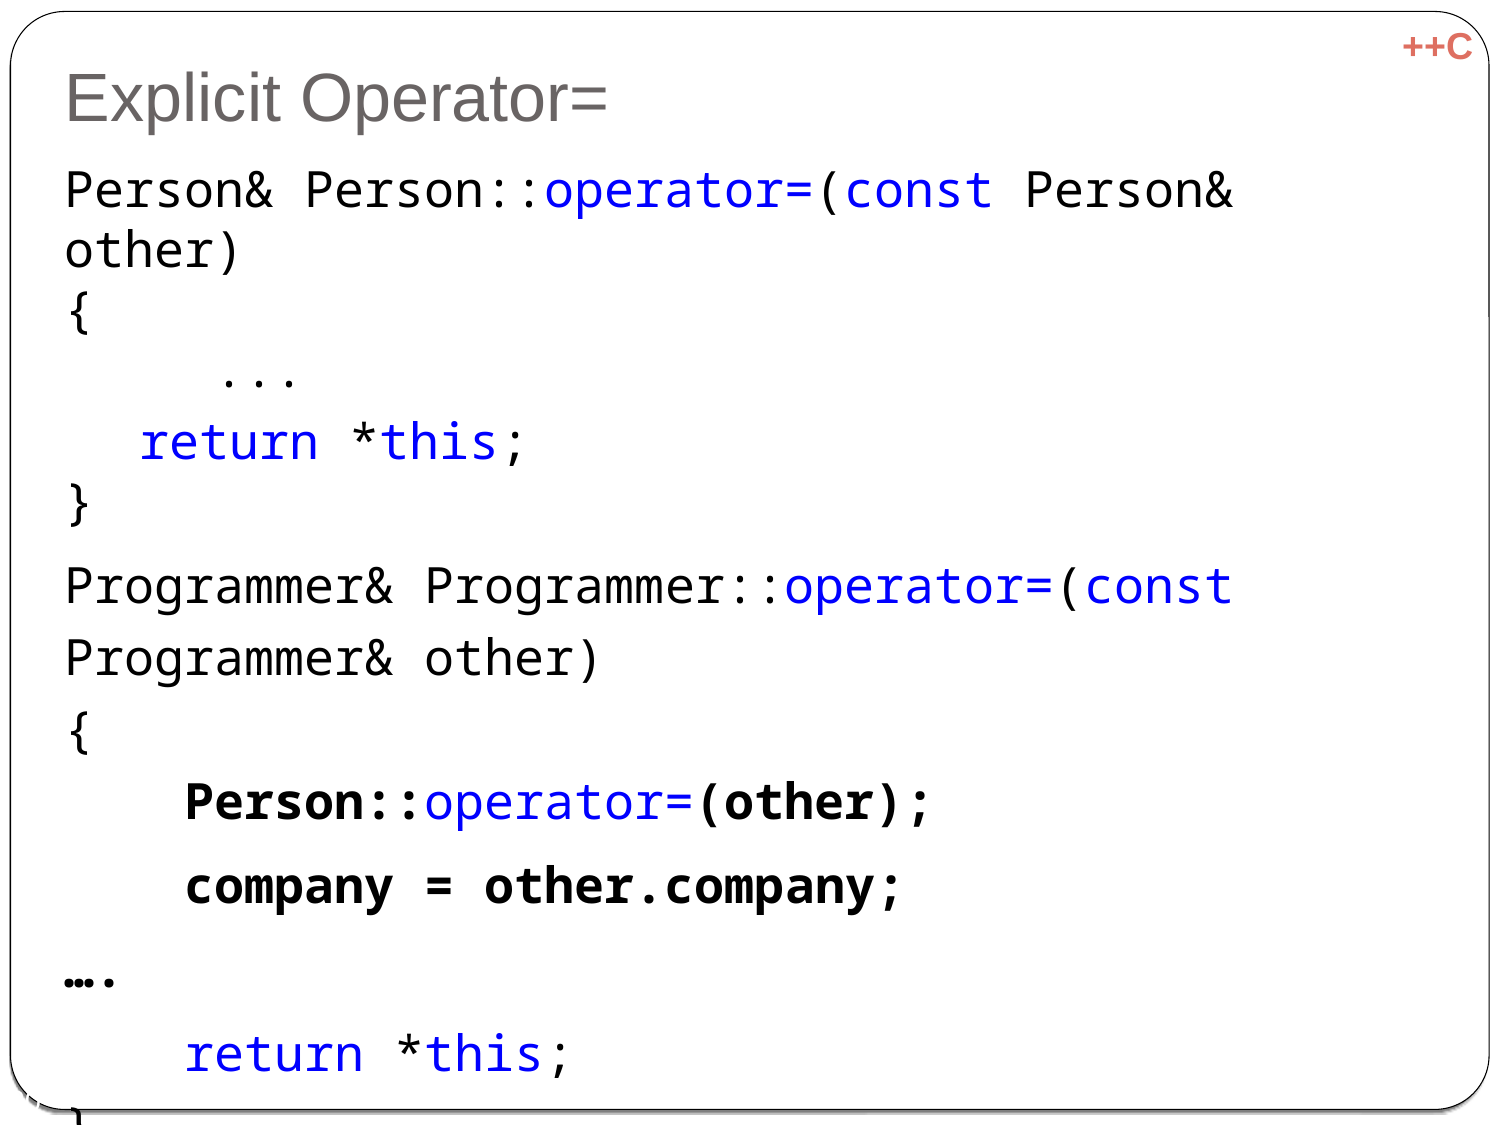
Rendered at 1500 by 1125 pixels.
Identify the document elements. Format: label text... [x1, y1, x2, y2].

list Person& Person::operator=(const Person& other) { ... return *this; } Programmer& Programmer::operator=(const Programmer& other) { Person::operator=(other); company = other.company; …. return *this; } [50, 149, 1450, 1088]
slide_number [0, 1074, 50, 1125]
title Explicit Operator= [50, 45, 1450, 149]
